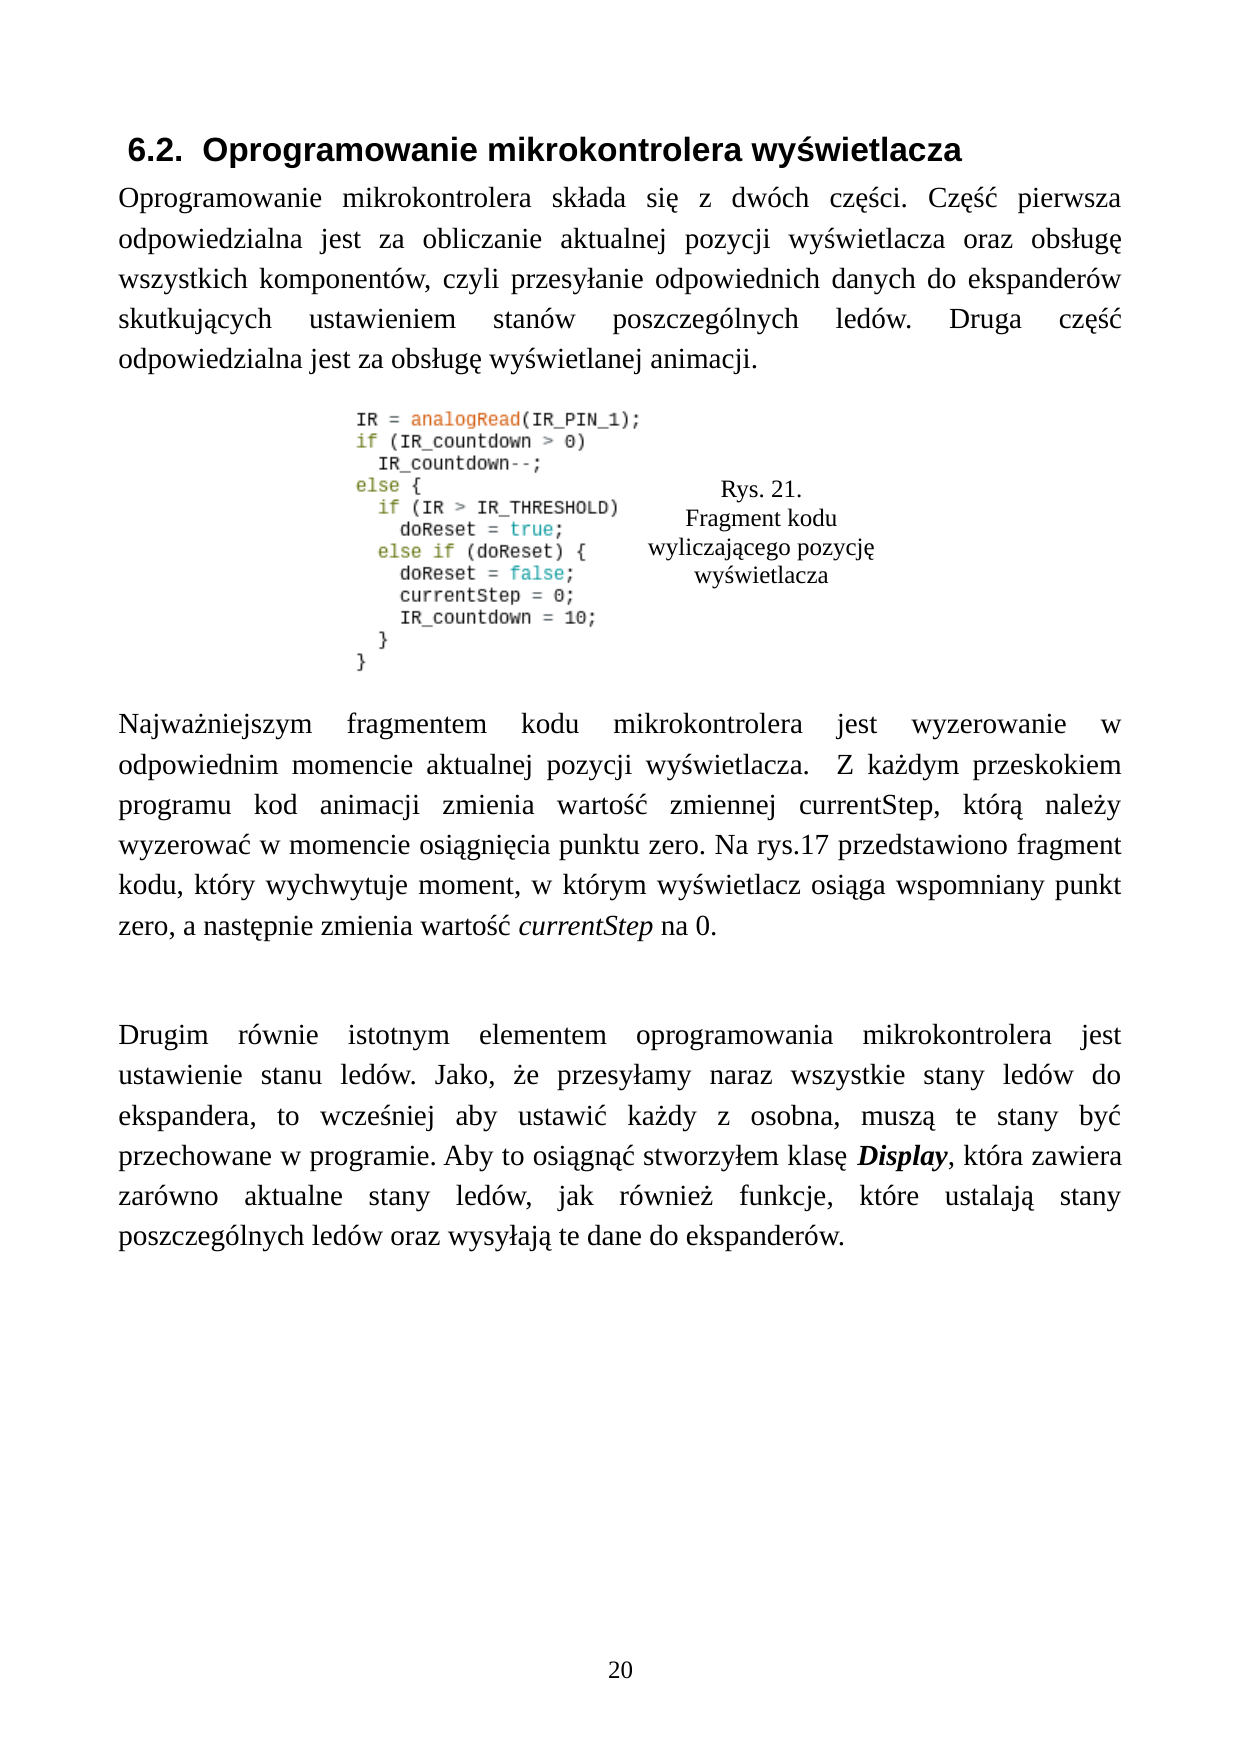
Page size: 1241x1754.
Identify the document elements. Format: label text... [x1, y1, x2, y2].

text Drugim równie istotnym elementem oprogramowania mikrokontrolera jest ustawienie stanu ledów. Jako, że przesyłamy naraz wszystkie stany ledów do ekspandera, to wcześniej aby ustawić każdy z osobna, muszą te stany być przechowane w programie. Aby to osiągnąć stworzyłem klasę Display, która zawiera zarówno aktualne stany ledów, jak również funkcje, które ustalają stany poszczególnych ledów oraz wysyłają te dane do ekspanderów. [118, 1017, 1122, 1252]
picture [353, 408, 645, 679]
text Rys. 21. [645, 474, 878, 503]
text Fragment kodu wyliczającego pozycję wyświetlacza [645, 503, 878, 589]
subtitle Oprogramowanie mikrokontrolera wyświetlacza [118, 130, 1122, 169]
text Oprogramowanie mikrokontrolera składa się z dwóch części. Część pierwsza odpowiedzialna jest za obliczanie aktualnej pozycji wyświetlacza oraz obsługę wszystkich komponentów, czyli przesyłanie odpowiednich danych do ekspanderów skutkujących ustawieniem stanów poszczególnych ledów. Druga część odpowiedzialna jest za obsługę wyświetlanej animacji. [118, 181, 1122, 375]
text Najważniejszym fragmentem kodu mikrokontrolera jest wyzerowanie w odpowiednim momencie aktualnej pozycji wyświetlacza. Z każdym przeskokiem programu kod animacji zmienia wartość zmiennej currentStep, którą należy wyzerować w momencie osiągnięcia punktu zero. Na rys.17 przedstawiono fragment kodu, który wychwytuje moment, w którym wyświetlacz osiąga wspomniany punkt zero, a następnie zmienia wartość currentStep na 0. [118, 707, 1122, 941]
